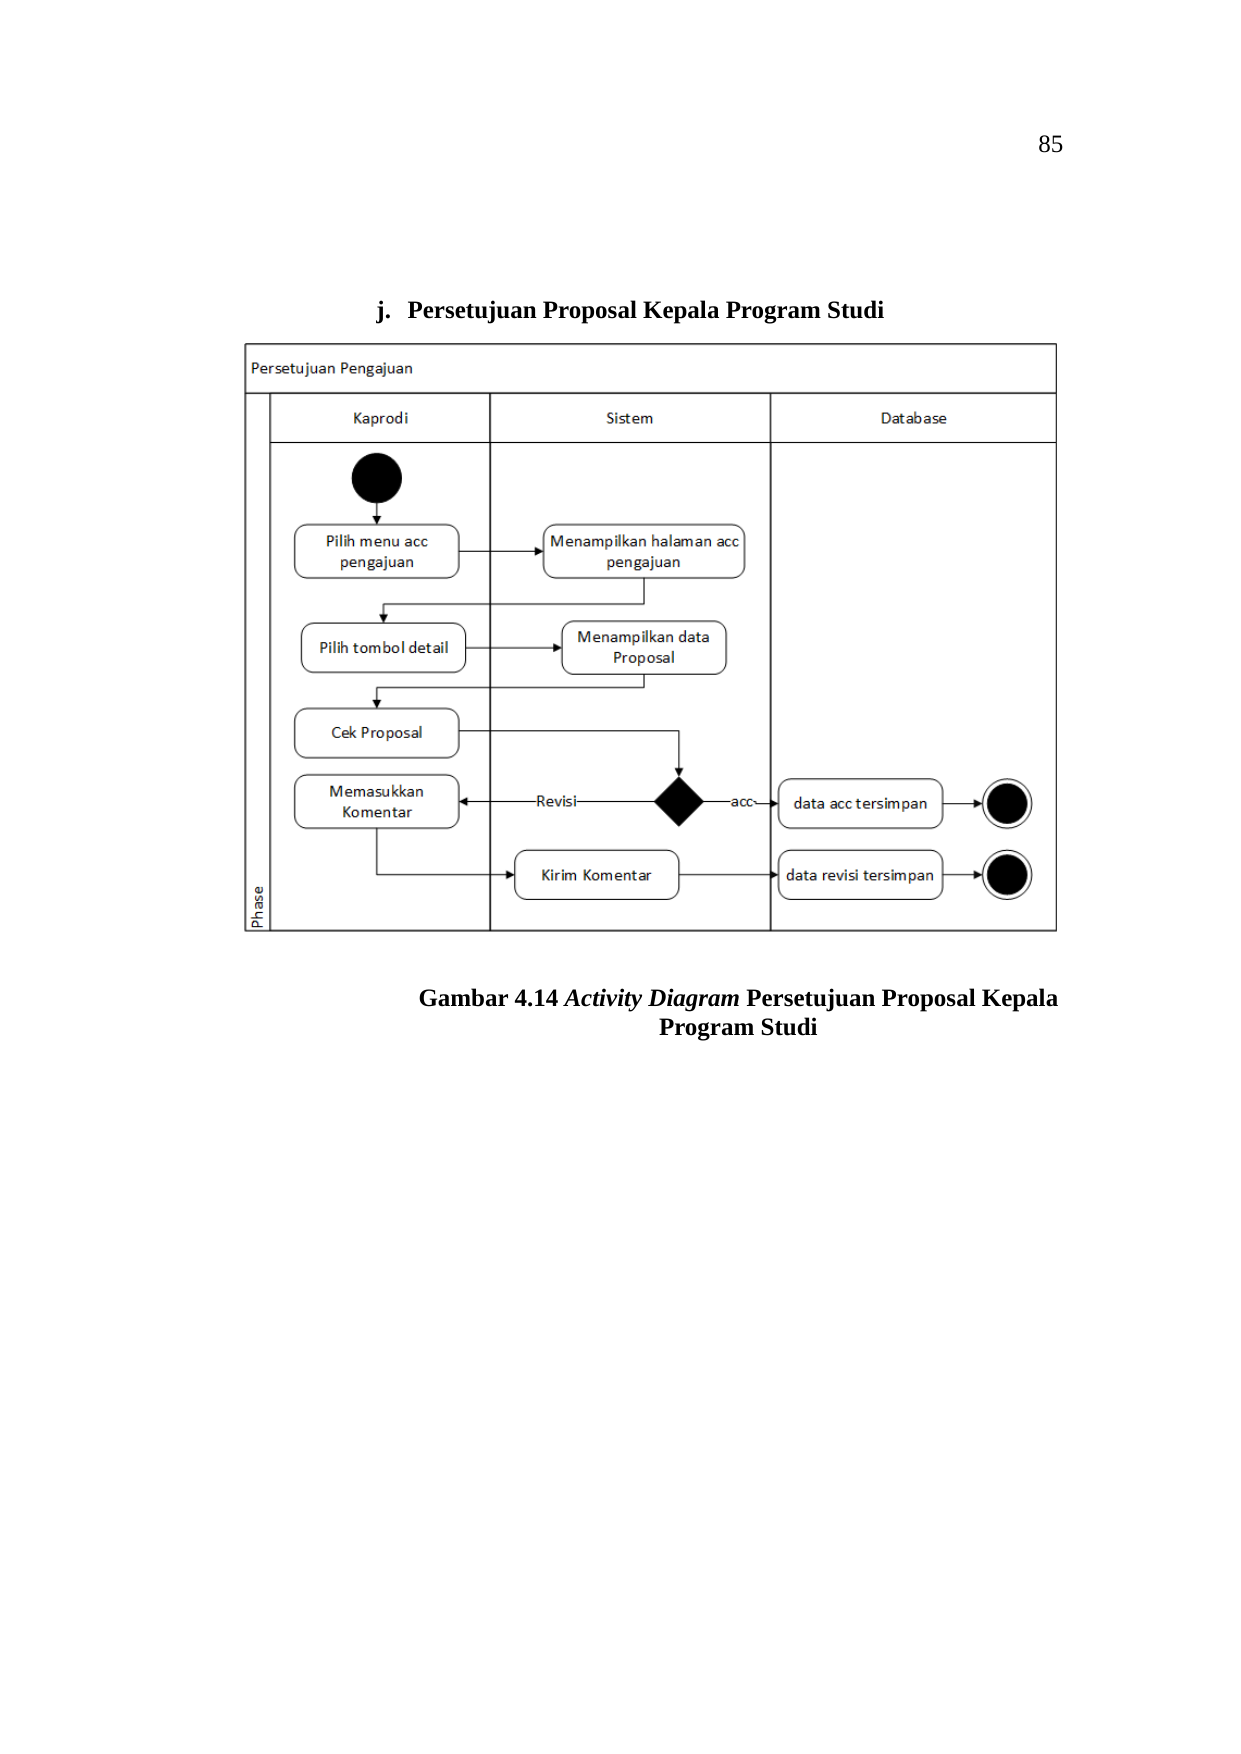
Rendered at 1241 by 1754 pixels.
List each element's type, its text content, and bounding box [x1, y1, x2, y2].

picture [242, 343, 1058, 937]
text Gambar 4.14 Activity Diagram Persetujuan Proposal Kepala Program Studi [413, 983, 1063, 1041]
table_header [236, 338, 1063, 971]
list Persetujuan Proposal Kepala Program Studi [376, 295, 1063, 324]
